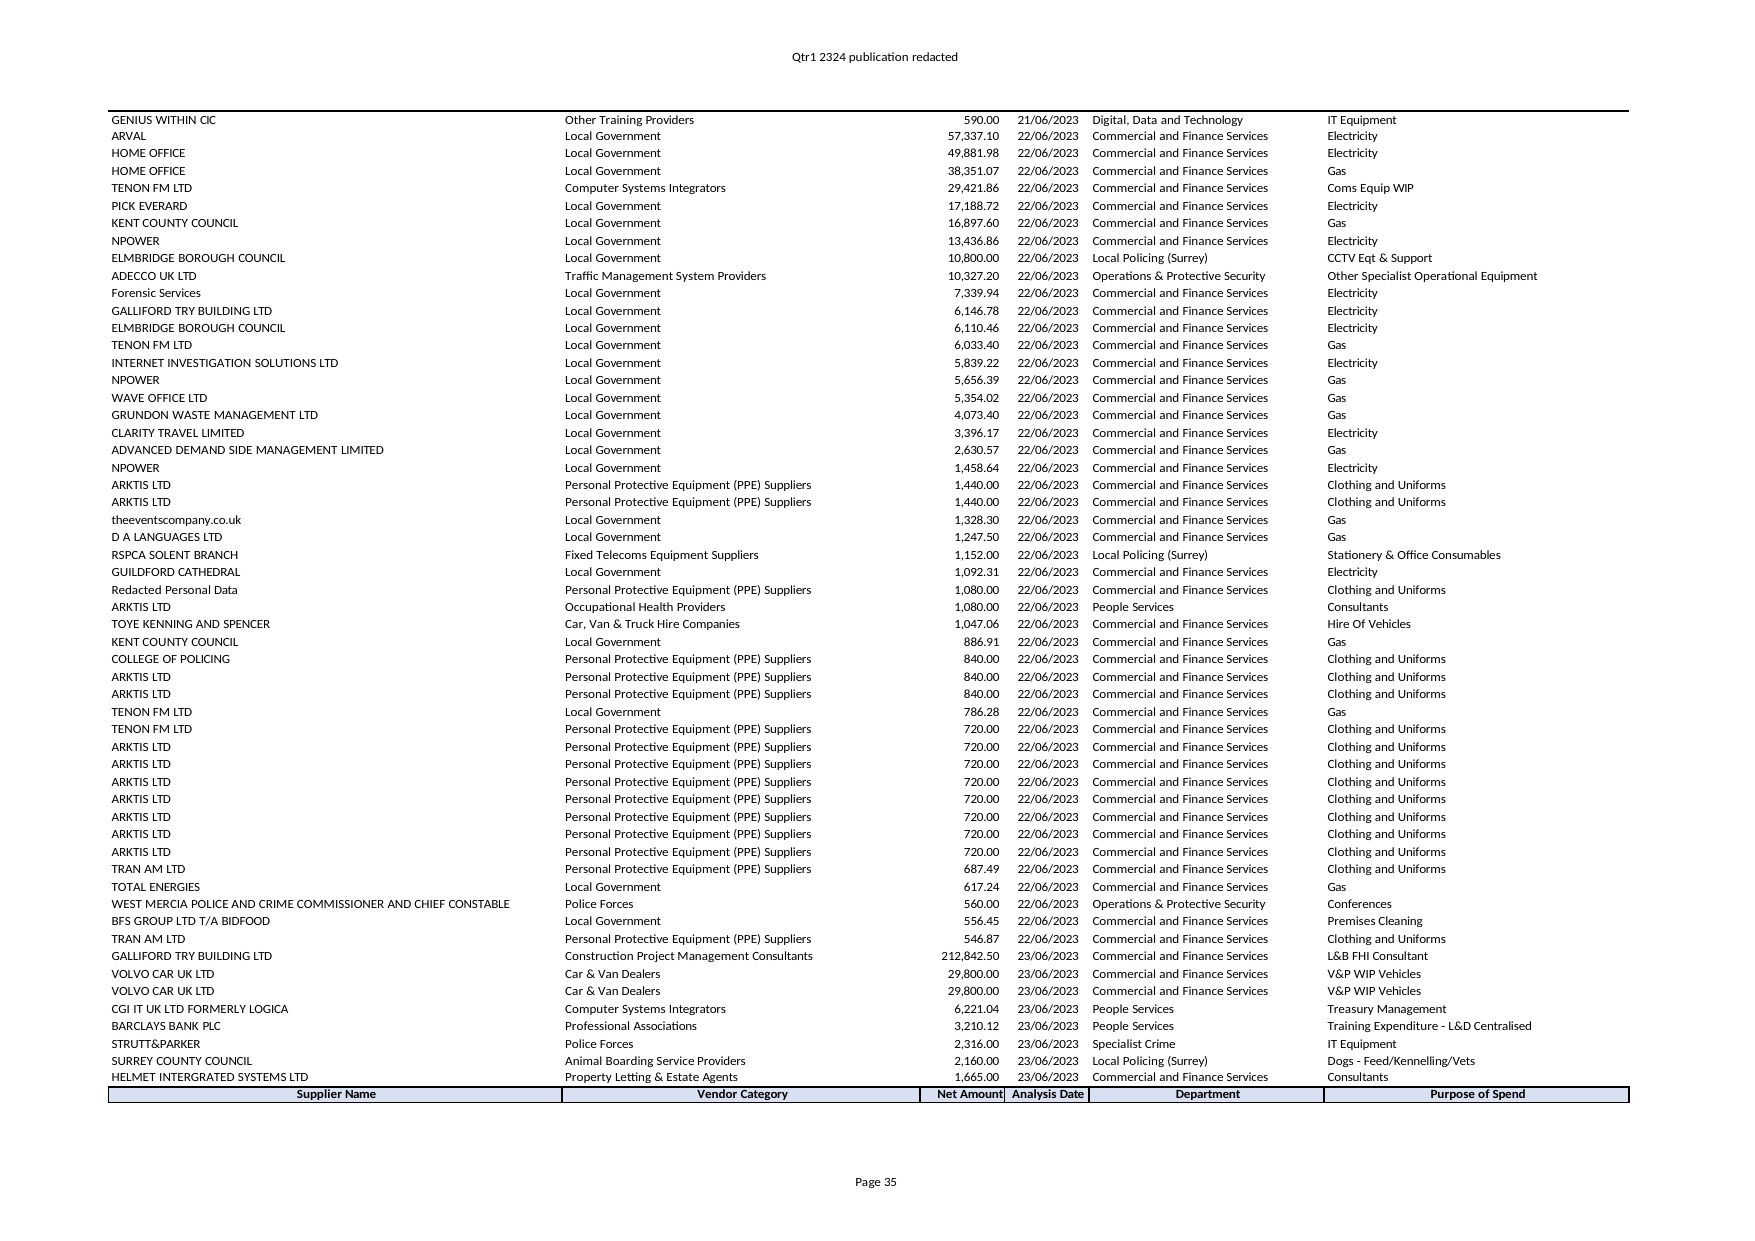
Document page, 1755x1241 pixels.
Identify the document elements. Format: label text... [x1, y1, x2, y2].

table_cell Commercial and Finance Services [1089, 669, 1324, 687]
table_cell BFS GROUP LTD T/A BIDFOOD [108, 914, 562, 931]
table_cell ARKTIS LTD [108, 826, 562, 844]
table_cell Local Government [562, 146, 920, 163]
table_cell 16,897.60 [920, 215, 1004, 233]
table_cell Local Government [562, 914, 920, 931]
table_cell Local Government [562, 442, 920, 460]
table_cell Personal Protective Equipment (PPE) Suppliers [562, 477, 920, 494]
table_cell ARKTIS LTD [108, 495, 562, 512]
table_cell Clothing and Uniforms [1324, 931, 1629, 948]
table_cell 22/06/2023 [1004, 861, 1089, 879]
table_cell Personal Protective Equipment (PPE) Suppliers [562, 756, 920, 774]
table_cell Clothing and Uniforms [1324, 477, 1629, 494]
table_cell Coms Equip WIP [1324, 181, 1629, 198]
table_cell 4,073.40 [920, 407, 1004, 425]
table_cell Car, Van & Truck Hire Companies [562, 617, 920, 634]
table_cell 3,396.17 [920, 425, 1004, 442]
table_cell 1,152.00 [920, 547, 1004, 564]
table_cell Commercial and Finance Services [1089, 966, 1324, 983]
table_cell 560.00 [920, 896, 1004, 913]
table_cell Electricity [1324, 285, 1629, 303]
table_cell ARKTIS LTD [108, 809, 562, 826]
table_cell Commercial and Finance Services [1089, 879, 1324, 896]
table_cell Commercial and Finance Services [1089, 338, 1324, 355]
table_cell Computer Systems Integrators [562, 181, 920, 198]
table_cell Local Government [562, 529, 920, 547]
table_cell 886.91 [920, 634, 1004, 652]
table_cell 21/06/2023 [1004, 112, 1089, 128]
table_cell Fixed Telecoms Equipment Suppliers [562, 547, 920, 564]
table_cell ADECCO UK LTD [108, 268, 562, 285]
table_cell Commercial and Finance Services [1089, 861, 1324, 879]
table_cell GENIUS WITHIN CIC [108, 112, 562, 128]
table_cell 23/06/2023 [1004, 1053, 1089, 1071]
table_cell 212,842.50 [920, 949, 1004, 966]
table_cell 720.00 [920, 756, 1004, 774]
table_cell Local Government [562, 372, 920, 390]
table_cell 1,458.64 [920, 460, 1004, 477]
table_cell Personal Protective Equipment (PPE) Suppliers [562, 669, 920, 687]
table_cell 10,327.20 [920, 268, 1004, 285]
table_cell 720.00 [920, 826, 1004, 844]
table_cell 49,881.98 [920, 146, 1004, 163]
table_cell 10,800.00 [920, 250, 1004, 268]
table_cell Local Government [562, 285, 920, 303]
table_cell Commercial and Finance Services [1089, 1071, 1324, 1086]
table_cell 22/06/2023 [1004, 372, 1089, 390]
table_cell HOME OFFICE [108, 163, 562, 181]
table_cell Professional Associations [562, 1018, 920, 1036]
table_cell 5,839.22 [920, 355, 1004, 372]
table_cell Police Forces [562, 896, 920, 913]
table_cell Commercial and Finance Services [1089, 233, 1324, 250]
table_cell 1,247.50 [920, 529, 1004, 547]
table_cell IT Equipment [1324, 1036, 1629, 1053]
table_cell Car & Van Dealers [562, 984, 920, 1001]
table_cell Electricity [1324, 198, 1629, 215]
table_cell 22/06/2023 [1004, 687, 1089, 704]
table_cell Gas [1324, 704, 1629, 721]
table_cell 23/06/2023 [1004, 984, 1089, 1001]
table_cell 22/06/2023 [1004, 215, 1089, 233]
table_cell Commercial and Finance Services [1089, 442, 1324, 460]
table_cell Premises Cleaning [1324, 914, 1629, 931]
table_cell PICK EVERARD [108, 198, 562, 215]
table_cell BARCLAYS BANK PLC [108, 1018, 562, 1036]
table_cell 5,656.39 [920, 372, 1004, 390]
table_cell Clothing and Uniforms [1324, 756, 1629, 774]
table_cell People Services [1089, 1018, 1324, 1036]
table_cell 22/06/2023 [1004, 181, 1089, 198]
table_cell Local Government [562, 215, 920, 233]
table_cell ARKTIS LTD [108, 739, 562, 756]
table_cell 22/06/2023 [1004, 250, 1089, 268]
table_cell Clothing and Uniforms [1324, 826, 1629, 844]
table_cell ELMBRIDGE BOROUGH COUNCIL [108, 320, 562, 337]
table_cell 22/06/2023 [1004, 495, 1089, 512]
table_cell Electricity [1324, 303, 1629, 320]
table_cell Personal Protective Equipment (PPE) Suppliers [562, 687, 920, 704]
table_cell Forensic Services [108, 285, 562, 303]
table_cell Gas [1324, 163, 1629, 181]
table_cell Clothing and Uniforms [1324, 809, 1629, 826]
table_cell Clothing and Uniforms [1324, 774, 1629, 791]
table_cell ARKTIS LTD [108, 669, 562, 687]
table_cell 22/06/2023 [1004, 774, 1089, 791]
table_cell TENON FM LTD [108, 338, 562, 355]
table_cell 22/06/2023 [1004, 355, 1089, 372]
table_cell Commercial and Finance Services [1089, 721, 1324, 739]
table_cell Personal Protective Equipment (PPE) Suppliers [562, 739, 920, 756]
table_cell Gas [1324, 879, 1629, 896]
table_header Analysis Date [1005, 1088, 1088, 1102]
table_cell Clothing and Uniforms [1324, 739, 1629, 756]
table_cell 22/06/2023 [1004, 477, 1089, 494]
table_cell Local Government [562, 303, 920, 320]
table_cell 22/06/2023 [1004, 704, 1089, 721]
table_cell Commercial and Finance Services [1089, 146, 1324, 163]
table_cell Local Government [562, 163, 920, 181]
table_header Department [1090, 1088, 1323, 1102]
table_cell Local Government [562, 704, 920, 721]
table_cell Personal Protective Equipment (PPE) Suppliers [562, 791, 920, 809]
table_cell Local Policing (Surrey) [1089, 1053, 1324, 1071]
table_cell Local Government [562, 320, 920, 337]
table_cell GALLIFORD TRY BUILDING LTD [108, 949, 562, 966]
table_cell Local Government [562, 338, 920, 355]
table_cell theeventscompany.co.uk [108, 512, 562, 529]
table_cell Local Government [562, 634, 920, 652]
table_cell TRAN AM LTD [108, 931, 562, 948]
table_cell Local Government [562, 407, 920, 425]
table_cell 720.00 [920, 844, 1004, 861]
table_cell 590.00 [920, 112, 1004, 128]
table_cell 22/06/2023 [1004, 809, 1089, 826]
table_cell 29,800.00 [920, 984, 1004, 1001]
table_cell 1,440.00 [920, 495, 1004, 512]
table_cell 3,210.12 [920, 1018, 1004, 1036]
table_cell Electricity [1324, 425, 1629, 442]
table_cell 22/06/2023 [1004, 268, 1089, 285]
table_cell 6,110.46 [920, 320, 1004, 337]
table_cell Commercial and Finance Services [1089, 914, 1324, 931]
table_header Net Amount [921, 1088, 1004, 1102]
table_cell Commercial and Finance Services [1089, 128, 1324, 146]
table_cell ARKTIS LTD [108, 687, 562, 704]
table_cell Construction Project Management Consultants [562, 949, 920, 966]
table_cell 22/06/2023 [1004, 669, 1089, 687]
table_cell TRAN AM LTD [108, 861, 562, 879]
table_cell Electricity [1324, 128, 1629, 146]
table_cell ADVANCED DEMAND SIDE MANAGEMENT LIMITED [108, 442, 562, 460]
table_cell 22/06/2023 [1004, 547, 1089, 564]
table_cell TENON FM LTD [108, 181, 562, 198]
table_cell 546.87 [920, 931, 1004, 948]
table_cell Electricity [1324, 460, 1629, 477]
table_cell Gas [1324, 512, 1629, 529]
table_cell 22/06/2023 [1004, 652, 1089, 669]
table_cell People Services [1089, 1001, 1324, 1018]
table_cell Commercial and Finance Services [1089, 181, 1324, 198]
table_cell 840.00 [920, 687, 1004, 704]
table_cell 22/06/2023 [1004, 390, 1089, 407]
table_cell Conferences [1324, 896, 1629, 913]
table_cell 5,354.02 [920, 390, 1004, 407]
table_cell Commercial and Finance Services [1089, 931, 1324, 948]
table_cell Local Government [562, 355, 920, 372]
table_cell 840.00 [920, 652, 1004, 669]
table_cell V&P WIP Vehicles [1324, 966, 1629, 983]
table_cell 720.00 [920, 721, 1004, 739]
table_cell Gas [1324, 442, 1629, 460]
table_cell Dogs - Feed/Kennelling/Vets [1324, 1053, 1629, 1071]
table_cell Personal Protective Equipment (PPE) Suppliers [562, 931, 920, 948]
table_cell V&P WIP Vehicles [1324, 984, 1629, 1001]
table_cell Commercial and Finance Services [1089, 285, 1324, 303]
table_cell 22/06/2023 [1004, 617, 1089, 634]
table_cell Stationery & Office Consumables [1324, 547, 1629, 564]
table_cell 29,421.86 [920, 181, 1004, 198]
table_cell ARKTIS LTD [108, 774, 562, 791]
table_cell Local Government [562, 128, 920, 146]
table_cell 1,080.00 [920, 582, 1004, 599]
table_cell 29,800.00 [920, 966, 1004, 983]
table_cell RSPCA SOLENT BRANCH [108, 547, 562, 564]
table_cell Clothing and Uniforms [1324, 495, 1629, 512]
table_cell Commercial and Finance Services [1089, 634, 1324, 652]
table_cell Commercial and Finance Services [1089, 355, 1324, 372]
table_cell L&B FHI Consultant [1324, 949, 1629, 966]
table_cell 720.00 [920, 774, 1004, 791]
table_cell Gas [1324, 529, 1629, 547]
table_cell Local Government [562, 460, 920, 477]
table_header Purpose of Spend [1325, 1088, 1628, 1102]
table_cell 22/06/2023 [1004, 512, 1089, 529]
table_cell Local Government [562, 250, 920, 268]
table_cell KENT COUNTY COUNCIL [108, 634, 562, 652]
table_cell Personal Protective Equipment (PPE) Suppliers [562, 774, 920, 791]
table_cell Specialist Crime [1089, 1036, 1324, 1053]
table_cell Commercial and Finance Services [1089, 303, 1324, 320]
table_cell 22/06/2023 [1004, 163, 1089, 181]
table_cell Local Government [562, 564, 920, 582]
table_cell Police Forces [562, 1036, 920, 1053]
table_cell Commercial and Finance Services [1089, 844, 1324, 861]
table_cell 22/06/2023 [1004, 914, 1089, 931]
table_cell TOTAL ENERGIES [108, 879, 562, 896]
table_cell ARKTIS LTD [108, 477, 562, 494]
table_cell Commercial and Finance Services [1089, 564, 1324, 582]
table_cell 22/06/2023 [1004, 529, 1089, 547]
table_cell Clothing and Uniforms [1324, 582, 1629, 599]
table_cell People Services [1089, 599, 1324, 617]
table_cell Commercial and Finance Services [1089, 809, 1324, 826]
table_cell Electricity [1324, 146, 1629, 163]
table_cell Consultants [1324, 1071, 1629, 1086]
table_cell Digital, Data and Technology [1089, 112, 1324, 128]
table_cell WAVE OFFICE LTD [108, 390, 562, 407]
table_cell Commercial and Finance Services [1089, 425, 1324, 442]
table_cell Commercial and Finance Services [1089, 791, 1324, 809]
table_cell 23/06/2023 [1004, 1036, 1089, 1053]
table_cell Personal Protective Equipment (PPE) Suppliers [562, 861, 920, 879]
table_cell Local Government [562, 512, 920, 529]
table_cell 2,316.00 [920, 1036, 1004, 1053]
table_cell Clothing and Uniforms [1324, 721, 1629, 739]
table_cell Operations & Protective Security [1089, 268, 1324, 285]
table_cell Occupational Health Providers [562, 599, 920, 617]
table_cell Commercial and Finance Services [1089, 739, 1324, 756]
table_cell Electricity [1324, 564, 1629, 582]
table_cell Gas [1324, 215, 1629, 233]
table_cell Clothing and Uniforms [1324, 844, 1629, 861]
table_cell 6,221.04 [920, 1001, 1004, 1018]
table_cell 57,337.10 [920, 128, 1004, 146]
table_cell 22/06/2023 [1004, 303, 1089, 320]
table_cell Animal Boarding Service Providers [562, 1053, 920, 1071]
table_cell Treasury Management [1324, 1001, 1629, 1018]
table_cell GALLIFORD TRY BUILDING LTD [108, 303, 562, 320]
table_cell 840.00 [920, 669, 1004, 687]
table_cell 7,339.94 [920, 285, 1004, 303]
table_cell Commercial and Finance Services [1089, 756, 1324, 774]
table_cell Gas [1324, 372, 1629, 390]
table_cell TENON FM LTD [108, 721, 562, 739]
table_cell Clothing and Uniforms [1324, 791, 1629, 809]
table_cell Commercial and Finance Services [1089, 390, 1324, 407]
table_cell 22/06/2023 [1004, 791, 1089, 809]
table_cell Commercial and Finance Services [1089, 512, 1324, 529]
table_cell 1,047.06 [920, 617, 1004, 634]
table_cell 22/06/2023 [1004, 634, 1089, 652]
table_cell Electricity [1324, 320, 1629, 337]
table_cell 1,080.00 [920, 599, 1004, 617]
table_cell Local Policing (Surrey) [1089, 547, 1324, 564]
table_cell 23/06/2023 [1004, 966, 1089, 983]
table_cell Personal Protective Equipment (PPE) Suppliers [562, 582, 920, 599]
table_cell 22/06/2023 [1004, 582, 1089, 599]
table_cell 720.00 [920, 809, 1004, 826]
table_cell Other Training Providers [562, 112, 920, 128]
table_cell 22/06/2023 [1004, 844, 1089, 861]
table_cell Commercial and Finance Services [1089, 704, 1324, 721]
table_cell Commercial and Finance Services [1089, 215, 1324, 233]
table_cell 22/06/2023 [1004, 442, 1089, 460]
table_cell 687.49 [920, 861, 1004, 879]
table_cell Local Government [562, 233, 920, 250]
table_cell Hire Of Vehicles [1324, 617, 1629, 634]
table_cell 22/06/2023 [1004, 233, 1089, 250]
table_cell 1,092.31 [920, 564, 1004, 582]
table_cell 22/06/2023 [1004, 896, 1089, 913]
table_cell 17,188.72 [920, 198, 1004, 215]
table_cell 22/06/2023 [1004, 338, 1089, 355]
table_cell SURREY COUNTY COUNCIL [108, 1053, 562, 1071]
table_cell 22/06/2023 [1004, 756, 1089, 774]
table_cell 22/06/2023 [1004, 460, 1089, 477]
table_cell Car & Van Dealers [562, 966, 920, 983]
table_cell CGI IT UK LTD FORMERLY LOGICA [108, 1001, 562, 1018]
table_cell 22/06/2023 [1004, 128, 1089, 146]
table_cell 22/06/2023 [1004, 931, 1089, 948]
table_cell Personal Protective Equipment (PPE) Suppliers [562, 826, 920, 844]
table_cell 1,665.00 [920, 1071, 1004, 1086]
table_cell Redacted Personal Data [108, 582, 562, 599]
table_cell ARKTIS LTD [108, 791, 562, 809]
table_cell ARKTIS LTD [108, 756, 562, 774]
table_cell KENT COUNTY COUNCIL [108, 215, 562, 233]
table_cell STRUTT&PARKER [108, 1036, 562, 1053]
table_cell Commercial and Finance Services [1089, 407, 1324, 425]
table_cell Commercial and Finance Services [1089, 529, 1324, 547]
table_cell CLARITY TRAVEL LIMITED [108, 425, 562, 442]
table_cell 22/06/2023 [1004, 721, 1089, 739]
table_cell NPOWER [108, 233, 562, 250]
table_cell ARKTIS LTD [108, 599, 562, 617]
table_cell Gas [1324, 390, 1629, 407]
table_cell HELMET INTERGRATED SYSTEMS LTD [108, 1071, 562, 1086]
table_cell 1,328.30 [920, 512, 1004, 529]
table_cell Training Expenditure - L&D Centralised [1324, 1018, 1629, 1036]
table_cell Property Letting & Estate Agents [562, 1071, 920, 1086]
table_cell INTERNET INVESTIGATION SOLUTIONS LTD [108, 355, 562, 372]
table_cell TENON FM LTD [108, 704, 562, 721]
table_cell Commercial and Finance Services [1089, 372, 1324, 390]
table_cell Local Government [562, 390, 920, 407]
table_cell 6,146.78 [920, 303, 1004, 320]
table_cell 22/06/2023 [1004, 739, 1089, 756]
table_cell Commercial and Finance Services [1089, 163, 1324, 181]
table_cell 38,351.07 [920, 163, 1004, 181]
table_cell Clothing and Uniforms [1324, 861, 1629, 879]
table_cell 22/06/2023 [1004, 826, 1089, 844]
table_cell Gas [1324, 634, 1629, 652]
table_cell Consultants [1324, 599, 1629, 617]
table_cell Other Specialist Operational Equipment [1324, 268, 1629, 285]
table_cell VOLVO CAR UK LTD [108, 984, 562, 1001]
table_cell COLLEGE OF POLICING [108, 652, 562, 669]
table_cell 13,436.86 [920, 233, 1004, 250]
table_cell 6,033.40 [920, 338, 1004, 355]
table_cell Commercial and Finance Services [1089, 320, 1324, 337]
table_cell Commercial and Finance Services [1089, 460, 1324, 477]
table_cell Commercial and Finance Services [1089, 984, 1324, 1001]
table_cell Clothing and Uniforms [1324, 687, 1629, 704]
table_cell Commercial and Finance Services [1089, 687, 1324, 704]
table_cell Commercial and Finance Services [1089, 198, 1324, 215]
table_cell VOLVO CAR UK LTD [108, 966, 562, 983]
table_cell Personal Protective Equipment (PPE) Suppliers [562, 844, 920, 861]
table_cell 1,440.00 [920, 477, 1004, 494]
table_cell GRUNDON WASTE MANAGEMENT LTD [108, 407, 562, 425]
table_cell Clothing and Uniforms [1324, 669, 1629, 687]
table_cell 22/06/2023 [1004, 320, 1089, 337]
table_cell 23/06/2023 [1004, 1018, 1089, 1036]
table_cell Traffic Management System Providers [562, 268, 920, 285]
table_cell Electricity [1324, 233, 1629, 250]
table_cell ARVAL [108, 128, 562, 146]
table_cell 2,630.57 [920, 442, 1004, 460]
table_cell CCTV Eqt & Support [1324, 250, 1629, 268]
table_cell Personal Protective Equipment (PPE) Suppliers [562, 721, 920, 739]
table_cell Commercial and Finance Services [1089, 617, 1324, 634]
table_cell Commercial and Finance Services [1089, 582, 1324, 599]
table_header Supplier Name [109, 1088, 561, 1102]
table_cell Local Government [562, 879, 920, 896]
table_cell Electricity [1324, 355, 1629, 372]
table_cell 22/06/2023 [1004, 198, 1089, 215]
table_cell 23/06/2023 [1004, 949, 1089, 966]
table_cell Commercial and Finance Services [1089, 774, 1324, 791]
table_cell Commercial and Finance Services [1089, 652, 1324, 669]
table_cell Personal Protective Equipment (PPE) Suppliers [562, 652, 920, 669]
table_cell 22/06/2023 [1004, 407, 1089, 425]
table_cell Personal Protective Equipment (PPE) Suppliers [562, 495, 920, 512]
table_cell 22/06/2023 [1004, 285, 1089, 303]
table_cell NPOWER [108, 460, 562, 477]
table_cell 720.00 [920, 791, 1004, 809]
table_cell Operations & Protective Security [1089, 896, 1324, 913]
table_cell TOYE KENNING AND SPENCER [108, 617, 562, 634]
table_cell 22/06/2023 [1004, 564, 1089, 582]
table_cell HOME OFFICE [108, 146, 562, 163]
table_cell 22/06/2023 [1004, 425, 1089, 442]
table_cell Computer Systems Integrators [562, 1001, 920, 1018]
table_cell Local Government [562, 425, 920, 442]
table_cell Commercial and Finance Services [1089, 477, 1324, 494]
table_cell Commercial and Finance Services [1089, 949, 1324, 966]
table_cell 22/06/2023 [1004, 599, 1089, 617]
table_cell GUILDFORD CATHEDRAL [108, 564, 562, 582]
table_cell D A LANGUAGES LTD [108, 529, 562, 547]
table_cell 22/06/2023 [1004, 879, 1089, 896]
table_header Vendor Category [563, 1088, 919, 1102]
table_cell 720.00 [920, 739, 1004, 756]
table_cell Clothing and Uniforms [1324, 652, 1629, 669]
table_cell Gas [1324, 407, 1629, 425]
table_cell Commercial and Finance Services [1089, 826, 1324, 844]
table_cell Local Policing (Surrey) [1089, 250, 1324, 268]
table_cell Local Government [562, 198, 920, 215]
table_cell Personal Protective Equipment (PPE) Suppliers [562, 809, 920, 826]
table_cell IT Equipment [1324, 112, 1629, 128]
table_cell Commercial and Finance Services [1089, 495, 1324, 512]
table_cell 2,160.00 [920, 1053, 1004, 1071]
table_cell 23/06/2023 [1004, 1071, 1089, 1086]
table_cell 786.28 [920, 704, 1004, 721]
table_cell Gas [1324, 338, 1629, 355]
table_cell 617.24 [920, 879, 1004, 896]
table_cell ARKTIS LTD [108, 844, 562, 861]
table_cell ELMBRIDGE BOROUGH COUNCIL [108, 250, 562, 268]
table_cell 23/06/2023 [1004, 1001, 1089, 1018]
table_cell WEST MERCIA POLICE AND CRIME COMMISSIONER AND CHIEF CONSTABLE [108, 896, 562, 913]
table_cell 556.45 [920, 914, 1004, 931]
table_cell NPOWER [108, 372, 562, 390]
table_cell 22/06/2023 [1004, 146, 1089, 163]
